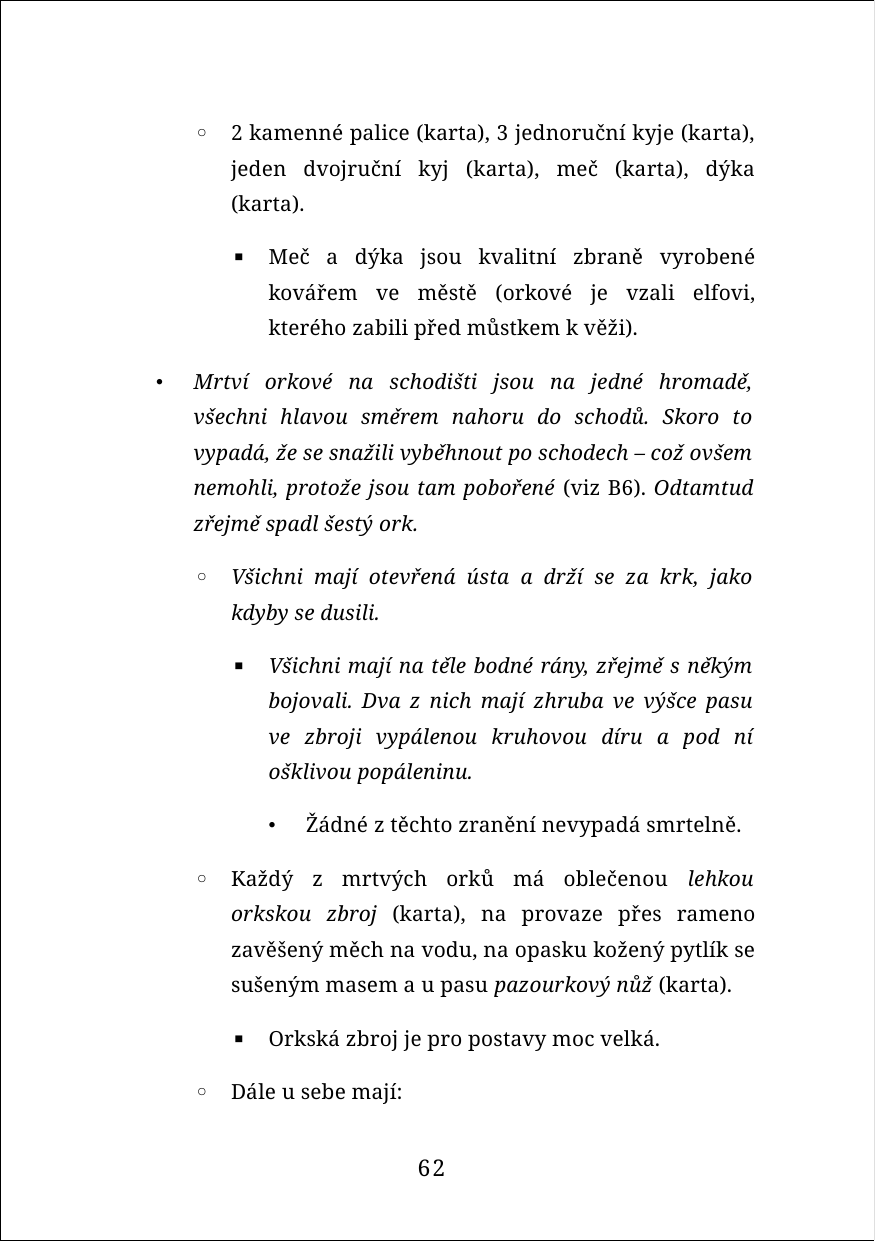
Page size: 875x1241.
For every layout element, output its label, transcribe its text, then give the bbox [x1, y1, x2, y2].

list Všichni mají otevřená ústa a drží se za krk, jako kdyby se dusili. [193, 562, 756, 626]
list 2 kamenné palice (karta), 3 jednoruční kyje (karta), jeden dvojruční kyj (karta), meč (karta), dýka (karta). [193, 118, 756, 218]
list Mrtví orkové na schodišti jsou na jedné hromadě, všechni hlavou směrem nahoru do schodů. Skoro to vypadá, že se snažili vyběhnout po schodech – což ovšem nemohli, protože jsou tam pobořené (viz B6). Odtamtud zřejmě spadl šestý ork. [156, 367, 756, 537]
list Meč a dýka jsou kvalitní zbraně vyrobené kovářem ve městě (orkové je vzali elfovi, kterého zabili před můstkem k věži). [231, 242, 756, 342]
list Každý z mrtvých orků má oblečenou lehkou orkskou zbroj (karta), na provaze přes rameno zavěšený měch na vodu, na opasku kožený pytlík se sušeným masem a u pasu pazourkový nůž (karta). [193, 864, 756, 999]
list Žádné z těchto zranění nevypadá smrtelně. [268, 811, 756, 839]
list Dále u sebe mají: [193, 1077, 756, 1105]
list Orkská zbroj je pro postavy moc velká. [231, 1024, 756, 1052]
list Všichni mají na těle bodné rány, zřejmě s někým bojovali. Dva z nich mají zhruba ve výšce pasu ve zbroji vypálenou kruhovou díru a pod ní ošklivou popáleninu. [231, 651, 756, 786]
